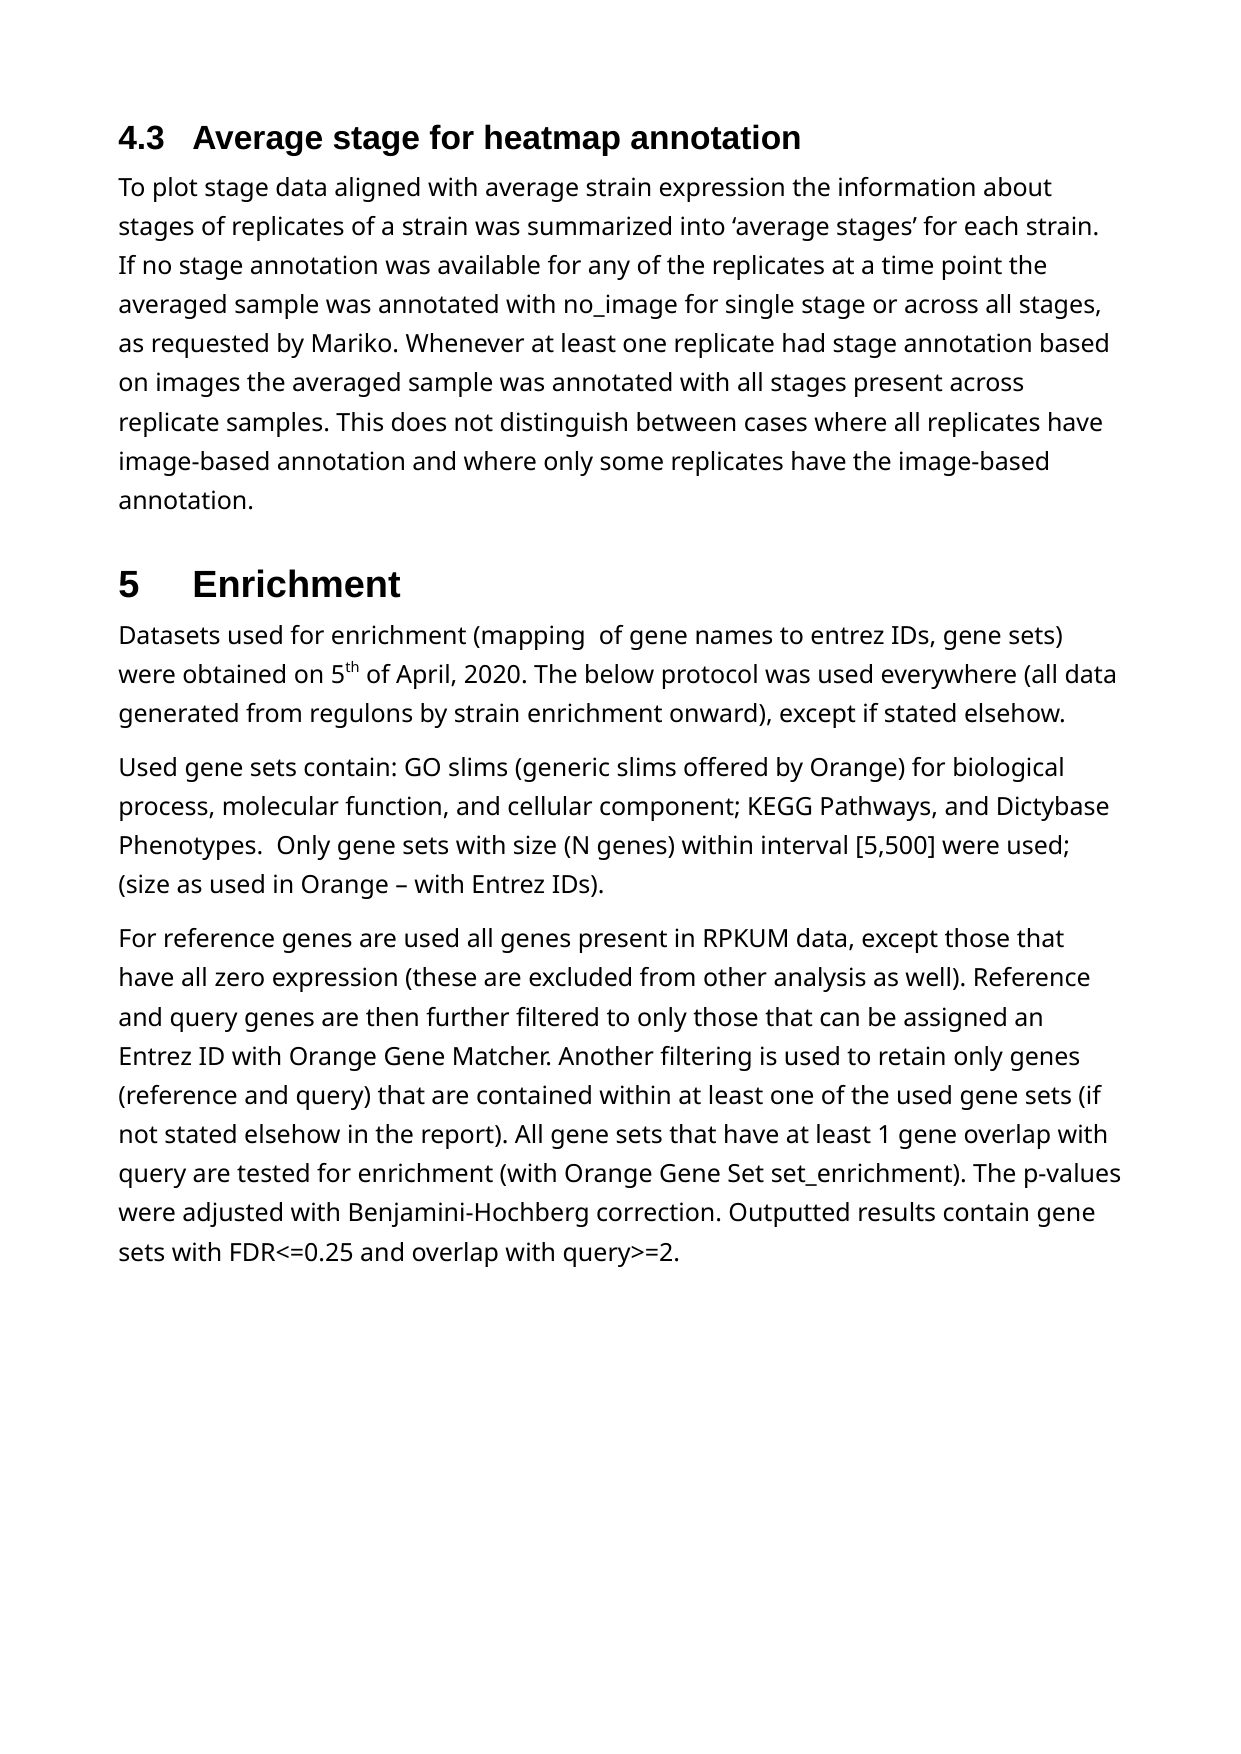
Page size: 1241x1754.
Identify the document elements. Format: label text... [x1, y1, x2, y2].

text For reference genes are used all genes present in RPKUM data, except those that have all zero expression (these are excluded from other analysis as well). Reference and query genes are then further filtered to only those that can be assigned an Entrez ID with Orange Gene Matcher. Another filtering is used to retain only genes (reference and query) that are contained within at least one of the used gene sets (if not stated elsehow in the report). All gene sets that have at least 1 gene overlap with query are tested for enrichment (with Orange Gene Set set_enrichment). The p-values were adjusted with Benjamini-Hochberg correction. Outputted results contain gene sets with FDR<=0.25 and overlap with query>=2. [118, 921, 1122, 1268]
subtitle Enrichment [118, 561, 1122, 605]
text Used gene sets contain: GO slims (generic slims offered by Orange) for biological process, molecular function, and cellular component; KEGG Pathways, and Dictybase Phenotypes. Only gene sets with size (N genes) within interval [5,500] were used; (size as used in Orange – with Entrez IDs). [118, 749, 1122, 901]
text To plot stage data aligned with average strain expression the information about stages of replicates of a strain was summarized into ‘average stages’ for each strain. If no stage annotation was available for any of the replicates at a time point the averaged sample was annotated with no_image for single stage or across all stages, as requested by Mariko. Whenever at least one replicate had stage annotation based on images the averaged sample was annotated with all stages present across replicate samples. This does not distinguish between cases where all replicates have image-based annotation and where only some replicates have the image-based annotation. [118, 169, 1122, 517]
text Datasets used for enrichment (mapping of gene names to entrez IDs, gene sets) were obtained on 5th of April, 2020. The below protocol was used everywhere (all data generated from regulons by strain enrichment onward), except if stated elsehow. [118, 617, 1122, 730]
subtitle Average stage for heatmap annotation [118, 118, 1122, 157]
